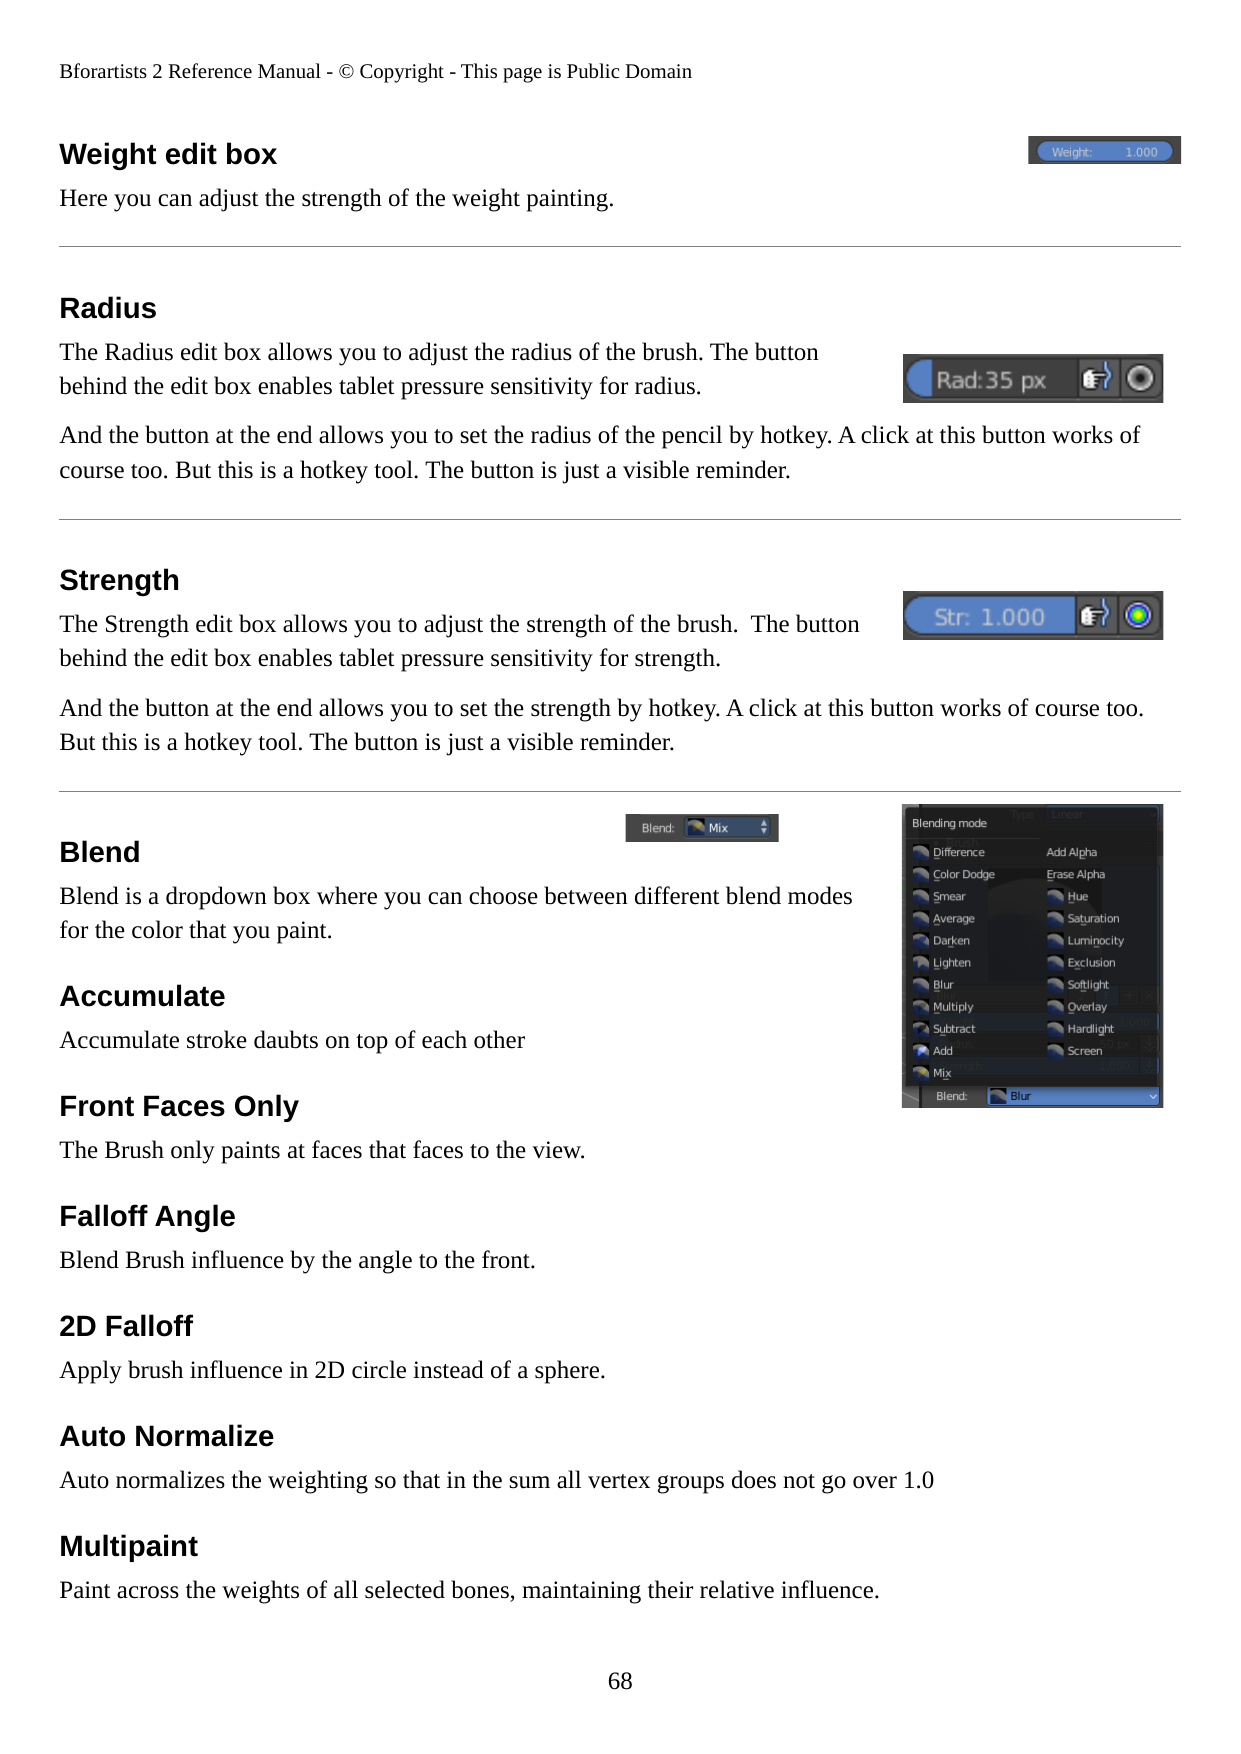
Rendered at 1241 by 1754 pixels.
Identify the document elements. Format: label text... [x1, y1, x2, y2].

subtitle Radius [59, 291, 1181, 324]
subtitle Auto Normalize [59, 1419, 1181, 1453]
subtitle Blend [59, 835, 901, 869]
text And the button at the end allows you to set the strength by hotkey. A click at this button works of course too. But this is a hotkey tool. The button is just a visible reminder. [59, 693, 1181, 756]
subtitle [1164, 835, 1181, 869]
subtitle Falloff Angle [59, 1199, 1181, 1233]
text Auto normalizes the weighting so that in the sum all vertex groups does not go over 1.0 [59, 1465, 1181, 1494]
text Accumulate stroke daubts on top of each other [59, 1026, 901, 1054]
picture [901, 804, 1164, 1108]
subtitle Weight edit box [59, 137, 1181, 170]
text The Radius edit box allows you to adjust the radius of the brush. The button behind the edit box enables tablet pressure sensitivity for radius. [59, 337, 1181, 400]
picture [903, 354, 1164, 403]
subtitle [1164, 979, 1181, 1013]
text Here you can adjust the strength of the weight painting. [59, 183, 1181, 212]
text The Brush only paints at faces that faces to the view. [59, 1135, 1181, 1164]
text The Strength edit box allows you to adjust the strength of the brush. The button behind the edit box enables tablet pressure sensitivity for strength. [59, 609, 1181, 672]
picture [903, 591, 1164, 640]
subtitle Accumulate [59, 979, 901, 1013]
subtitle Strength [59, 563, 1181, 597]
text Apply brush influence in 2D circle instead of a sphere. [59, 1355, 1181, 1384]
text Paint across the weights of all selected bones, maintaining their relative influence. [59, 1575, 1181, 1604]
subtitle Multipaint [59, 1529, 1181, 1562]
picture [1028, 136, 1182, 164]
text Blend is a dropdown box where you can choose between different blend modes for the color that you paint. [59, 881, 901, 944]
text And the button at the end allows you to set the radius of the pencil by hotkey. A click at this button works of course too. But this is a hotkey tool. The button is just a visible reminder. [59, 421, 1181, 484]
subtitle 2D Falloff [59, 1309, 1181, 1343]
text Blend Brush influence by the angle to the front. [59, 1245, 1181, 1274]
subtitle Front Faces Only [59, 1089, 1181, 1123]
picture [625, 814, 779, 842]
